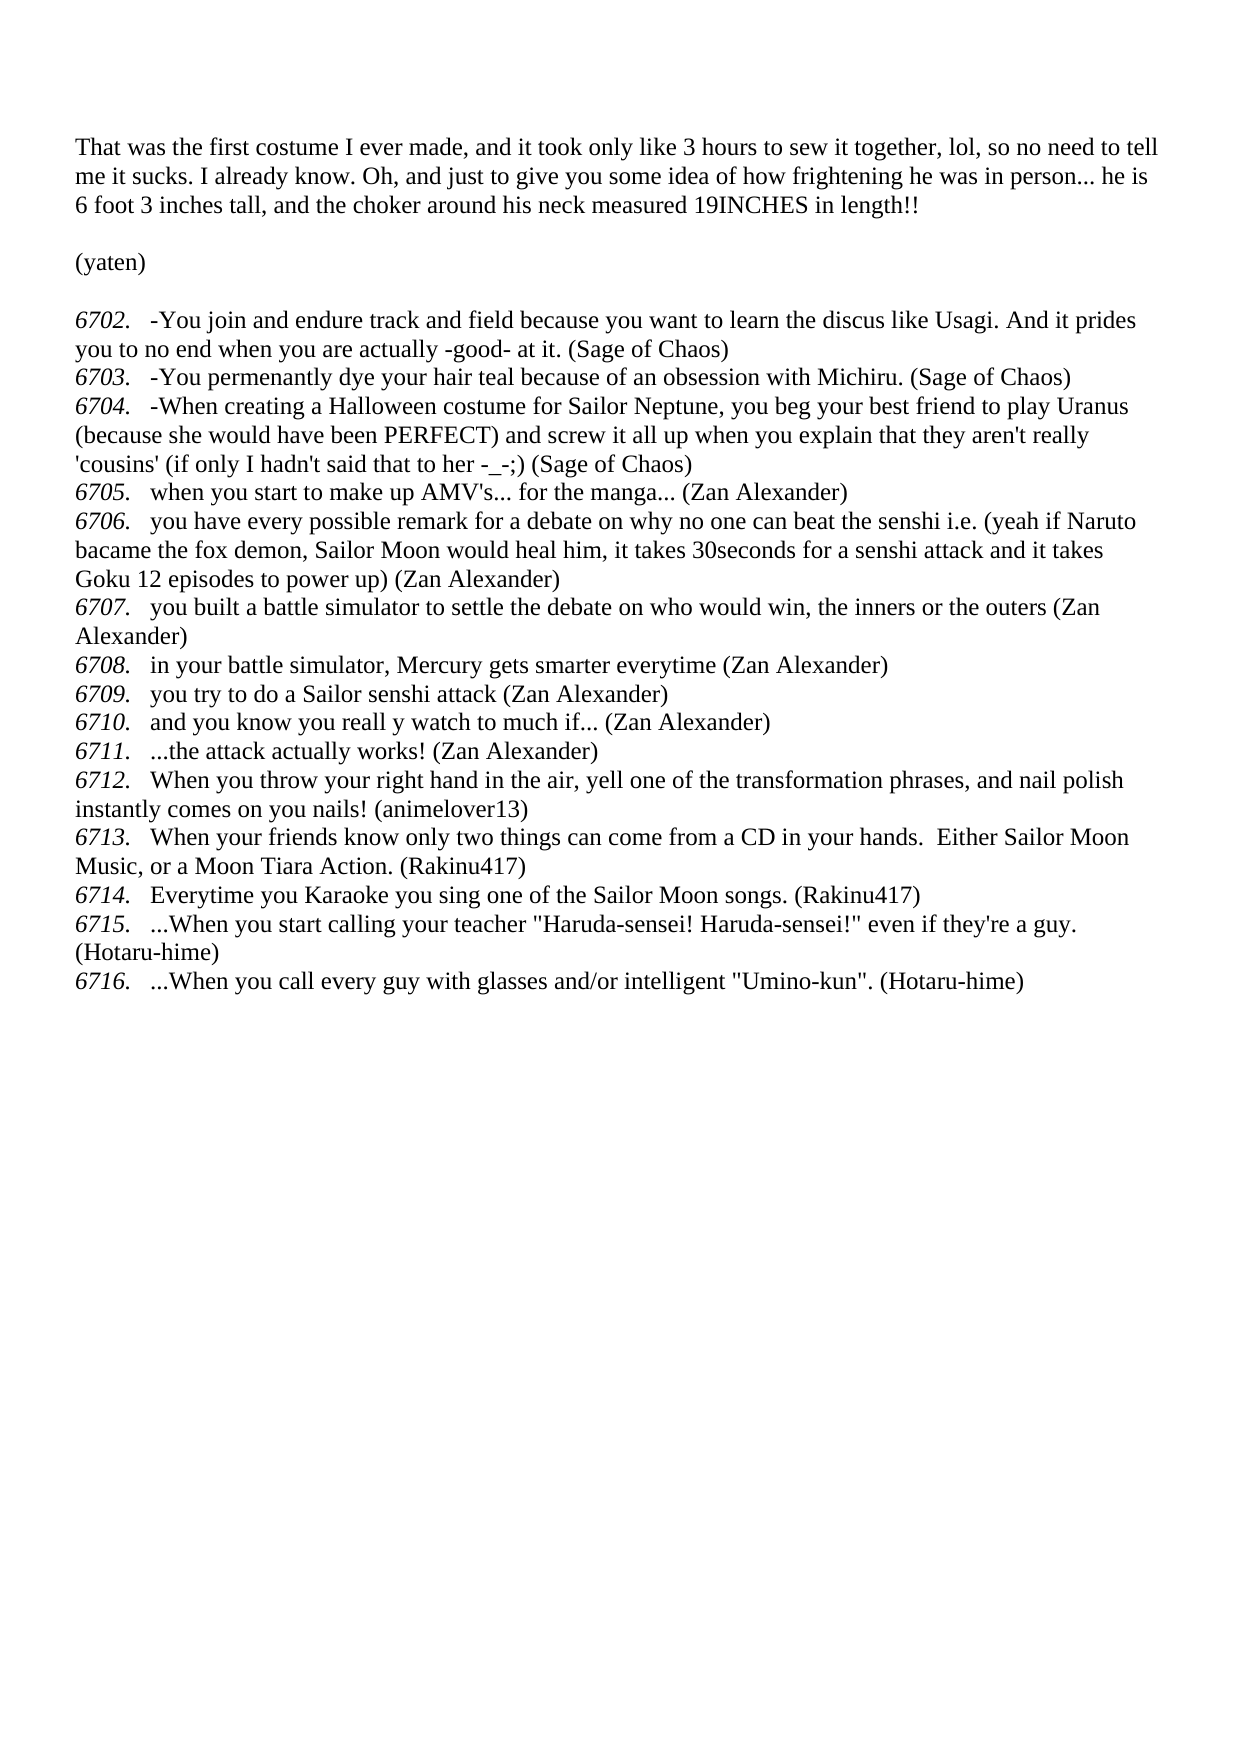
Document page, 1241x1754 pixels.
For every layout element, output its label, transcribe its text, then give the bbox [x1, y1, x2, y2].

list When your friends know only two things can come from a CD in your hands. Either Sailor Moon Music, or a Moon Tiara Action. (Rakinu417) [75, 822, 1165, 880]
list That was the first costume I ever made, and it took only like 3 hours to sew it together, lol, so no need to tell me it sucks. I already know. Oh, and just to give you some idea of how frightening he was in person... he is 6 foot 3 inches tall, and the choker around his neck measured 19INCHES in length!! (yaten) [75, 132, 1165, 305]
list Everytime you Karaoke you sing one of the Sailor Moon songs. (Rakinu417) [75, 880, 1165, 909]
list in your battle simulator, Mercury gets smarter everytime (Zan Alexander) [75, 650, 1165, 679]
list you try to do a Sailor senshi attack (Zan Alexander) [75, 679, 1165, 707]
list when you start to make up AMV's... for the manga... (Zan Alexander) [75, 477, 1165, 506]
list ...When you start calling your teacher "Haruda-sensei! Haruda-sensei!" even if they're a guy. (Hotaru-hime) [75, 909, 1165, 966]
list and you know you reall y watch to much if... (Zan Alexander) [75, 707, 1165, 736]
list ...When you call every guy with glasses and/or intelligent "Umino-kun". (Hotaru-hime) [75, 966, 1165, 995]
list -You permenantly dye your hair teal because of an obsession with Michiru. (Sage of Chaos) [75, 362, 1165, 391]
list you built a battle simulator to settle the debate on who would win, the inners or the outers (Zan Alexander) [75, 592, 1165, 650]
list -You join and endure track and field because you want to learn the discus like Usagi. And it prides you to no end when you are actually -good- at it. (Sage of Chaos) [75, 305, 1165, 362]
list When you throw your right hand in the air, yell one of the transformation phrases, and nail polish instantly comes on you nails! (animelover13) [75, 765, 1165, 822]
list you have every possible remark for a debate on why no one can beat the senshi i.e. (yeah if Naruto bacame the fox demon, Sailor Moon would heal him, it takes 30seconds for a senshi attack and it takes Goku 12 episodes to power up) (Zan Alexander) [75, 506, 1165, 592]
list ...the attack actually works! (Zan Alexander) [75, 736, 1165, 765]
list -When creating a Halloween costume for Sailor Neptune, you beg your best friend to play Uranus (because she would have been PERFECT) and screw it all up when you explain that they aren't really 'cousins' (if only I hadn't said that to her -_-;) (Sage of Chaos) [75, 391, 1165, 477]
